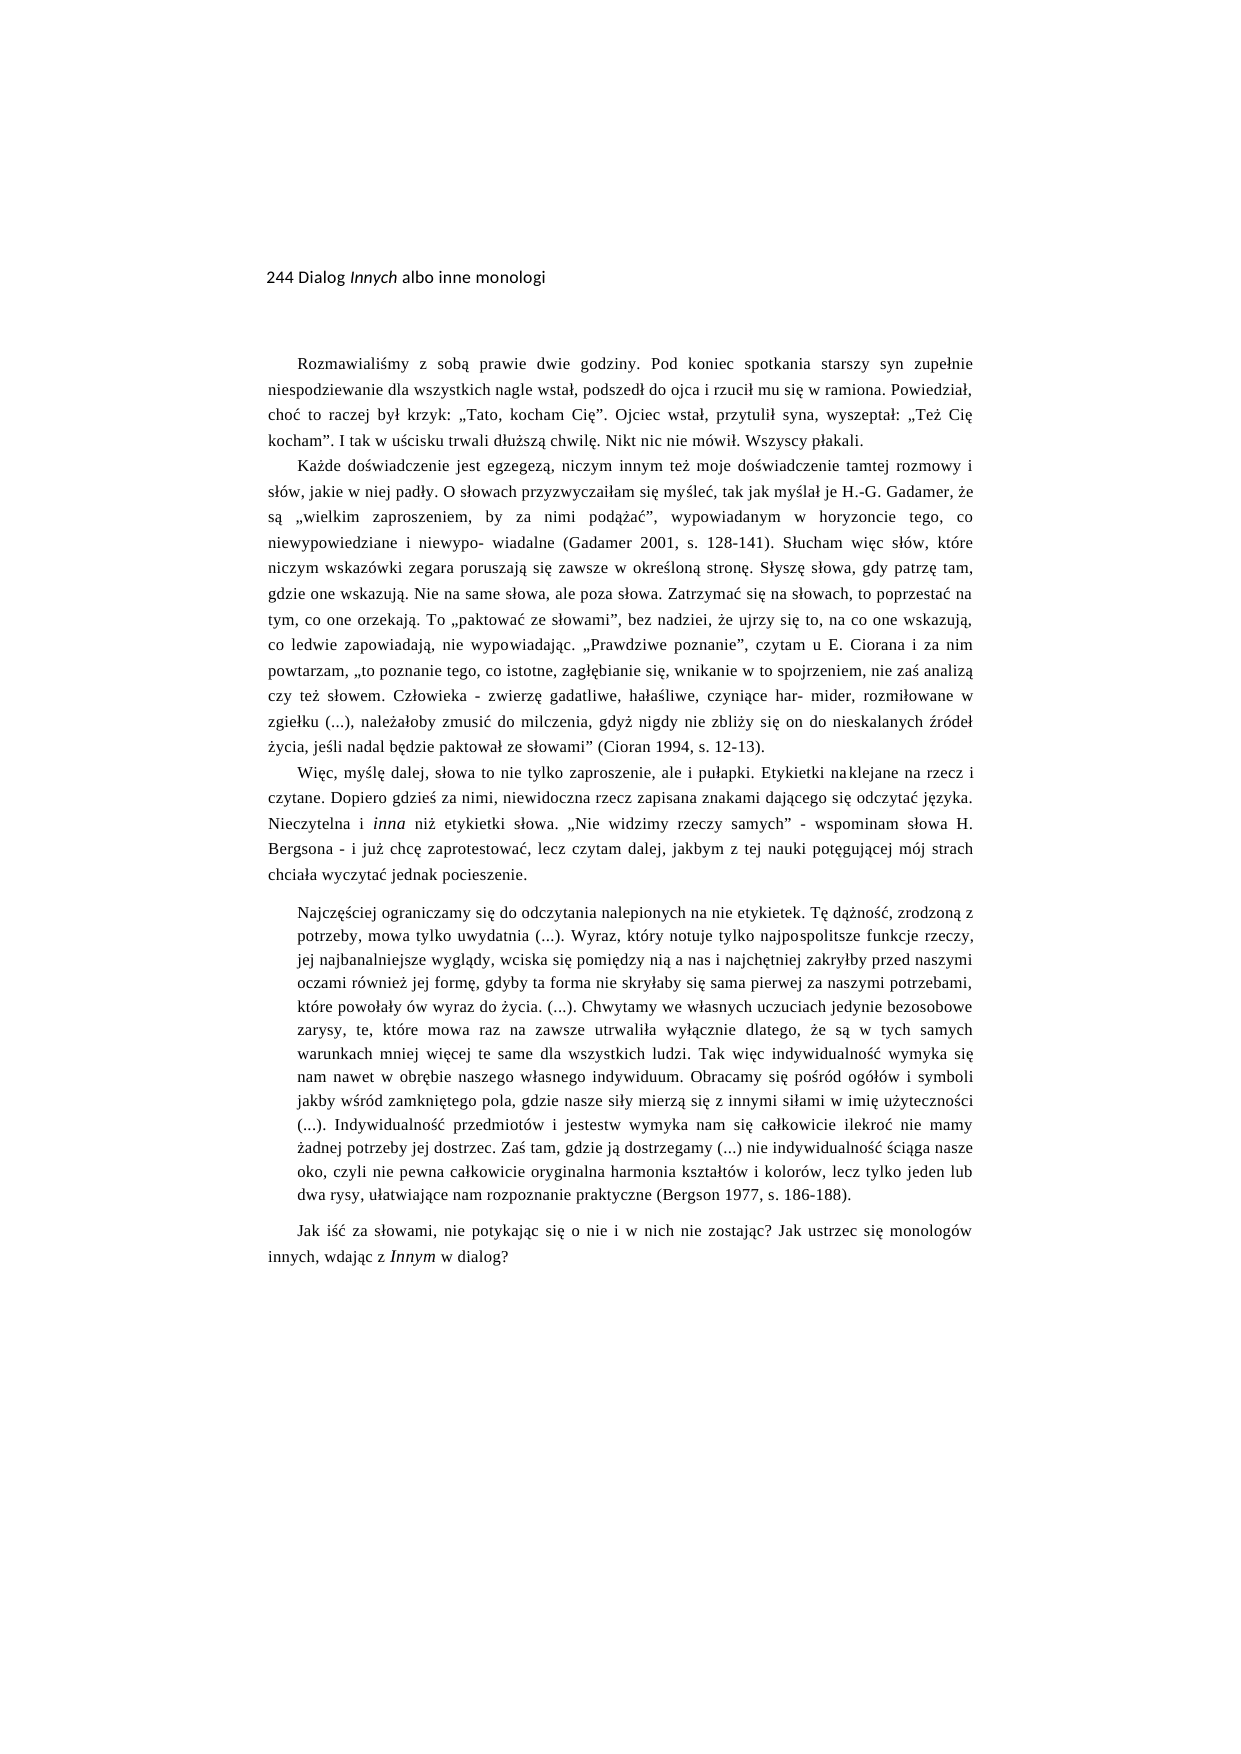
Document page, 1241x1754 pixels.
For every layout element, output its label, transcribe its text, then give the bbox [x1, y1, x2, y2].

text Najczęściej ograniczamy się do odczytania nalepionych na nie etykietek. Tę dążność, zrodzoną z potrzeby, mowa tylko uwydatnia (...). Wyraz, który notuje tylko najpo­spolitsze funkcje rzeczy, jej najbanalniejsze wyglądy, wciska się pomiędzy nią a nas i najchętniej zakryłby przed naszymi oczami również jej formę, gdyby ta forma nie skryłaby się sama pierwej za naszymi potrzebami, które powołały ów wyraz do życia. (...). Chwytamy we własnych uczuciach jedynie bezosobowe zarysy, te, które mowa raz na zawsze utrwaliła wyłącznie dlatego, że są w tych samych warunkach mniej więcej te same dla wszystkich ludzi. Tak więc indywidualność wymyka się nam nawet w obrębie naszego własnego indywiduum. Obracamy się pośród ogółów i symboli jakby wśród zamkniętego pola, gdzie nasze siły mierzą się z innymi siłami w imię użyteczności (...). Indywidualność przedmiotów i jestestw wymyka nam się całkowicie ilekroć nie mamy żadnej potrzeby jej dostrzec. Zaś tam, gdzie ją dostrzegamy (...) nie indywidualność ściąga nasze oko, czyli nie pewna całkowicie oryginalna harmonia kształtów i kolorów, lecz tylko jeden lub dwa rysy, ułatwiające nam rozpoznanie praktyczne (Bergson 1977, s. 186-188). [297, 899, 974, 1205]
text Jak iść za słowami, nie potykając się o nie i w nich nie zostając? Jak ustrzec się monologów innych, wdając z Innym w dialog? [268, 1216, 974, 1267]
text Każde doświadczenie jest egzegezą, niczym innym też moje doświadczenie tamtej rozmowy i słów, jakie w niej padły. O słowach przyzwyczaiłam się my­śleć, tak jak myślał je H.-G. Gadamer, że są „wielkim zaproszeniem, by za nimi podążać”, wypowiadanym w horyzoncie tego, co niewypowiedziane i niewypo- wiadalne (Gadamer 2001, s. 128-141). Słucham więc słów, które niczym wska­zówki zegara poruszają się zawsze w określoną stronę. Słyszę słowa, gdy patrzę tam, gdzie one wskazują. Nie na same słowa, ale poza słowa. Zatrzymać się na słowach, to poprzestać na tym, co one orzekają. To „paktować ze słowami”, bez nadziei, że ujrzy się to, na co one wskazują, co ledwie zapowiadają, nie wypo­wiadając. „Prawdziwe poznanie”, czytam u E. Ciorana i za nim powtarzam, „to poznanie tego, co istotne, zagłębianie się, wnikanie w to spojrzeniem, nie zaś analizą czy też słowem. Człowieka - zwierzę gadatliwe, hałaśliwe, czyniące har- mider, rozmiłowane w zgiełku (...), należałoby zmusić do milczenia, gdyż nigdy nie zbliży się on do nieskalanych źródeł życia, jeśli nadal będzie paktował ze słowami” (Cioran 1994, s. 12-13). [268, 451, 974, 758]
text Rozmawialiśmy z sobą prawie dwie godziny. Pod koniec spotkania starszy syn zupełnie niespodziewanie dla wszystkich nagle wstał, podszedł do ojca i rzucił mu się w ramiona. Powiedział, choć to raczej był krzyk: „Tato, kocham Cię”. Ojciec wstał, przytulił syna, wyszeptał: „Też Cię kocham”. I tak w uścisku trwali dłuższą chwilę. Nikt nic nie mówił. Wszyscy płakali. [268, 349, 974, 451]
text Więc, myślę dalej, słowa to nie tylko zaproszenie, ale i pułapki. Etykietki na­klejane na rzecz i czytane. Dopiero gdzieś za nimi, niewidoczna rzecz zapisana znakami dającego się odczytać języka. Nieczytelna i inna niż etykietki słowa. „Nie widzimy rzeczy samych” - wspominam słowa H. Bergsona - i już chcę za­protestować, lecz czytam dalej, jakbym z tej nauki potęgującej mój strach chcia­ła wyczytać jednak pocieszenie. [268, 758, 974, 885]
text 244 Dialog Innych albo inne monologi [266, 269, 606, 287]
